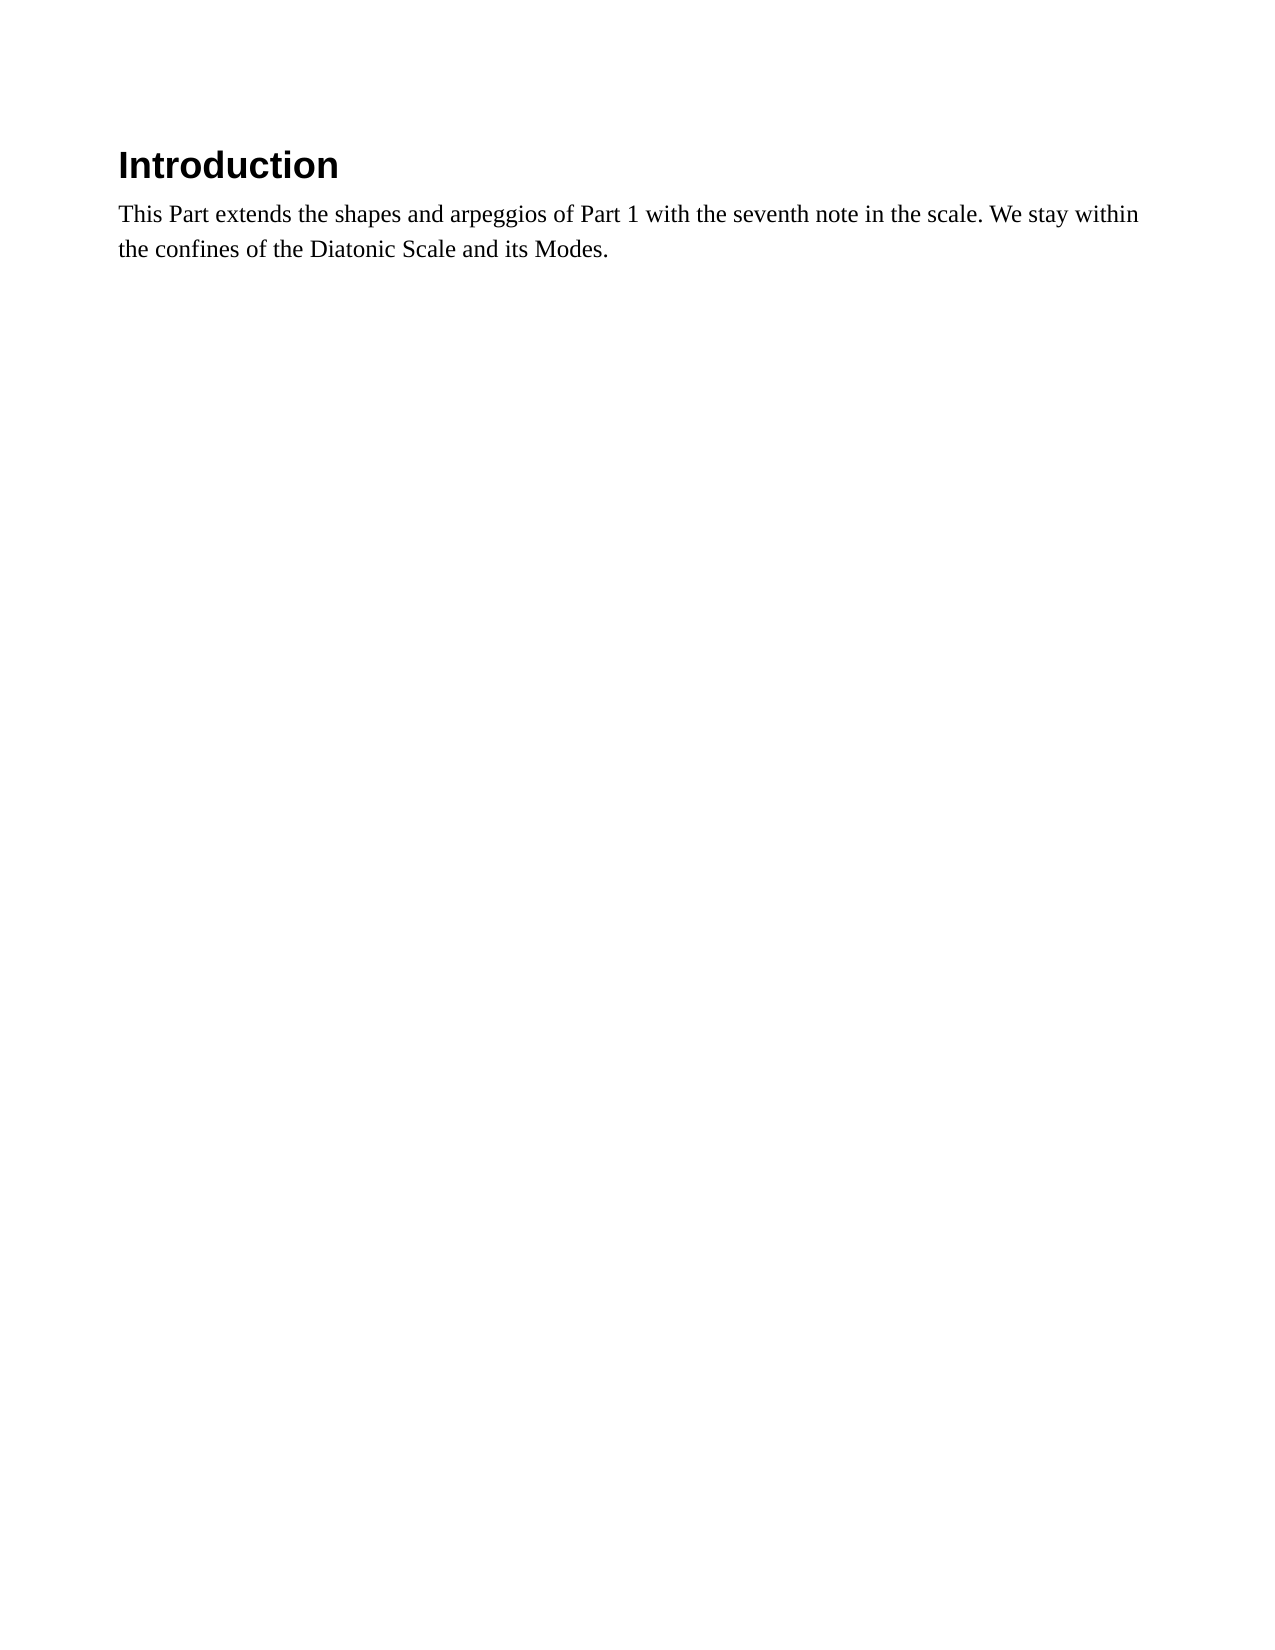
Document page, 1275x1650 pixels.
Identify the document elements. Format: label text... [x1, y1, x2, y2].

text This Part extends the shapes and arpeggios of Part 1 with the seventh note in the scale. We stay within the confines of the Diatonic Scale and its Modes. [118, 199, 1157, 262]
subtitle Introduction [118, 143, 1157, 187]
